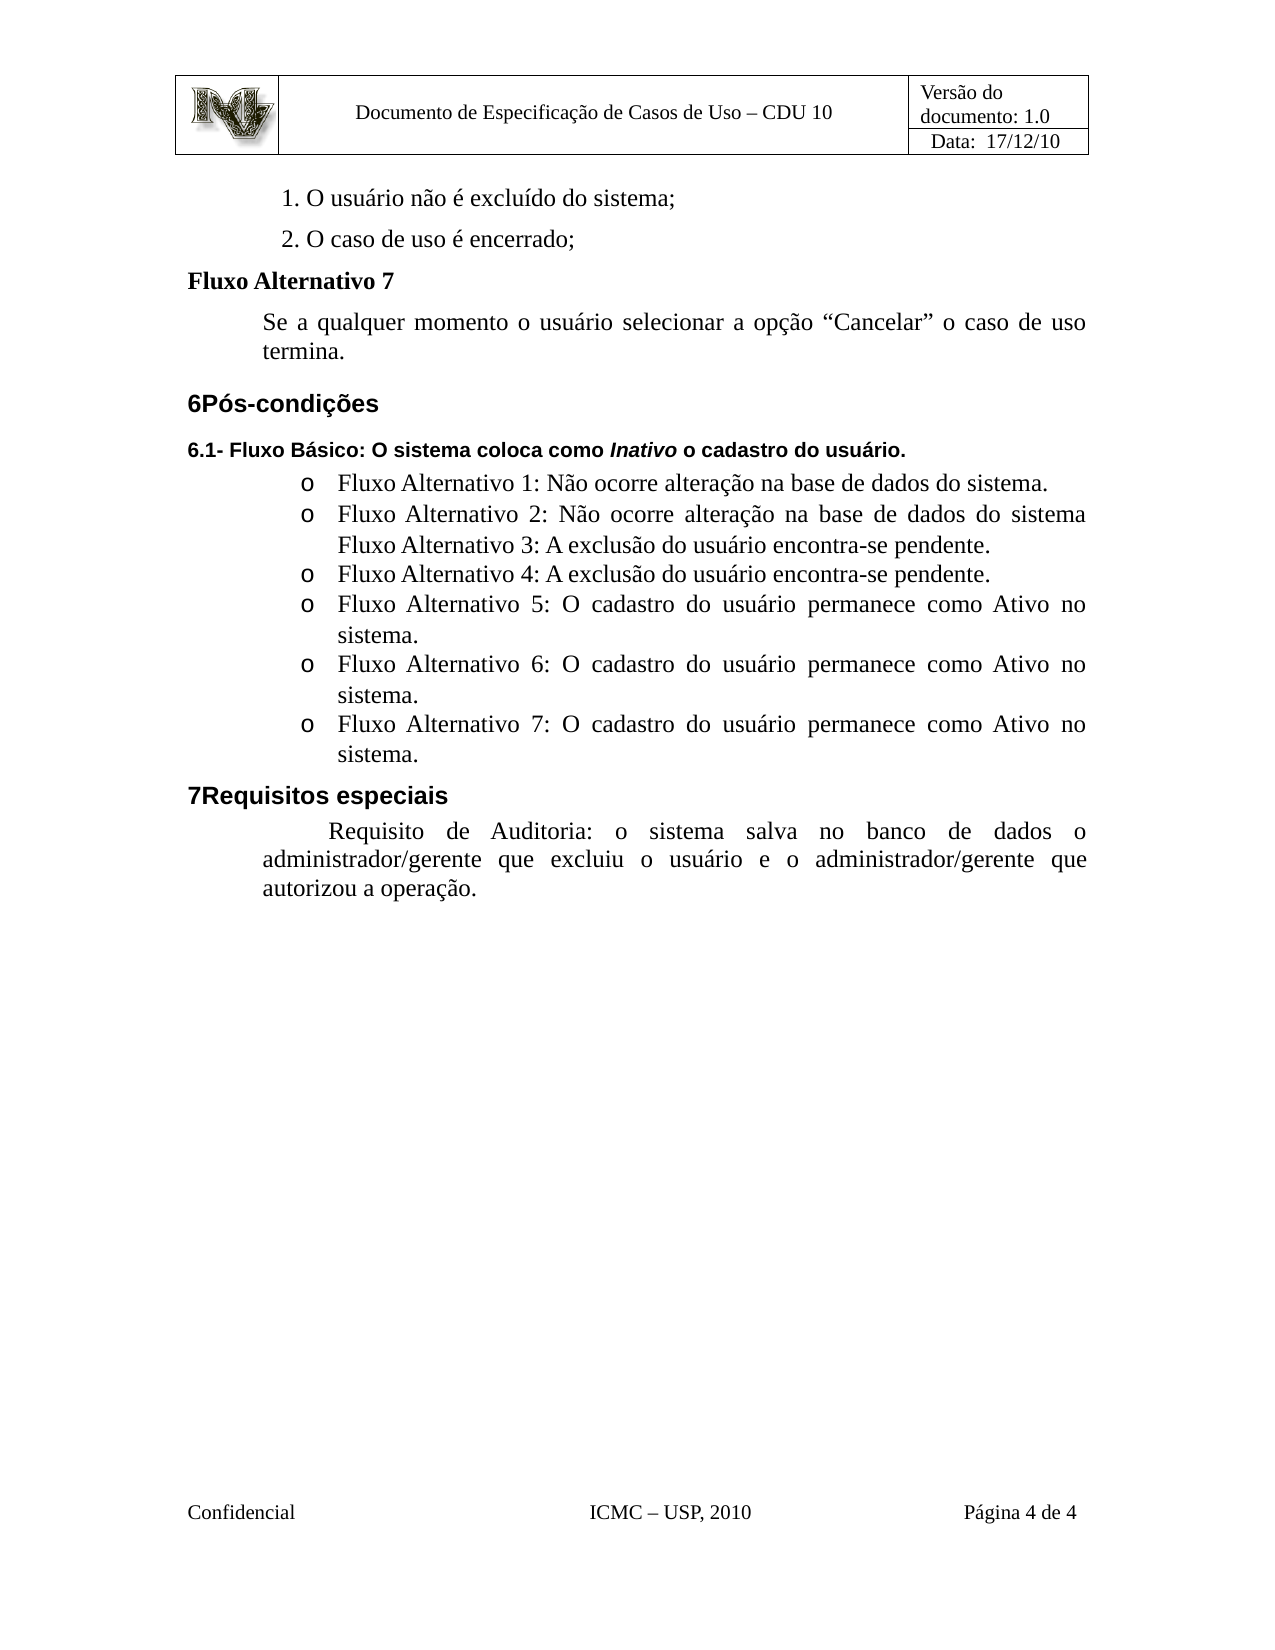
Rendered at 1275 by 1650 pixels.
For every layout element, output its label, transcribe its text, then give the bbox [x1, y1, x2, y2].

text 1. O usuário não é excluído do sistema; [187, 183, 1087, 212]
text Requisito de Auditoria: o sistema salva no banco de dados o administrador/gerente que excluiu o usuário e o administrador/gerente que autorizou a operação. [262, 816, 1087, 902]
text Fluxo Alternativo 7 [187, 266, 1087, 294]
subtitle Requisitos especiais [187, 781, 1087, 809]
list Fluxo Alternativo 7: O cadastro do usuário permanece como Ativo no sistema. [300, 709, 1087, 768]
list Fluxo Alternativo 2: Não ocorre alteração na base de dados do sistema Fluxo Alternativo 3: A exclusão do usuário encontra-se pendente. [300, 499, 1087, 559]
list Fluxo Alternativo 5: O cadastro do usuário permanece como Ativo no sistema. [300, 589, 1087, 649]
list Fluxo Alternativo 6: O cadastro do usuário permanece como Ativo no sistema. [300, 649, 1087, 709]
text 2. O caso de uso é encerrado; [187, 224, 1087, 253]
subtitle Pós-condições [187, 389, 1087, 418]
list Fluxo Alternativo 1: Não ocorre alteração na base de dados do sistema. [300, 468, 1087, 499]
text Se a qualquer momento o usuário selecionar a opção “Cancelar” o caso de uso termina. [262, 307, 1087, 364]
list Fluxo Alternativo 4: A exclusão do usuário encontra-se pendente. [300, 559, 1087, 589]
subtitle - Fluxo Básico: O sistema coloca como Inativo o cadastro do usuário. [187, 437, 1087, 462]
